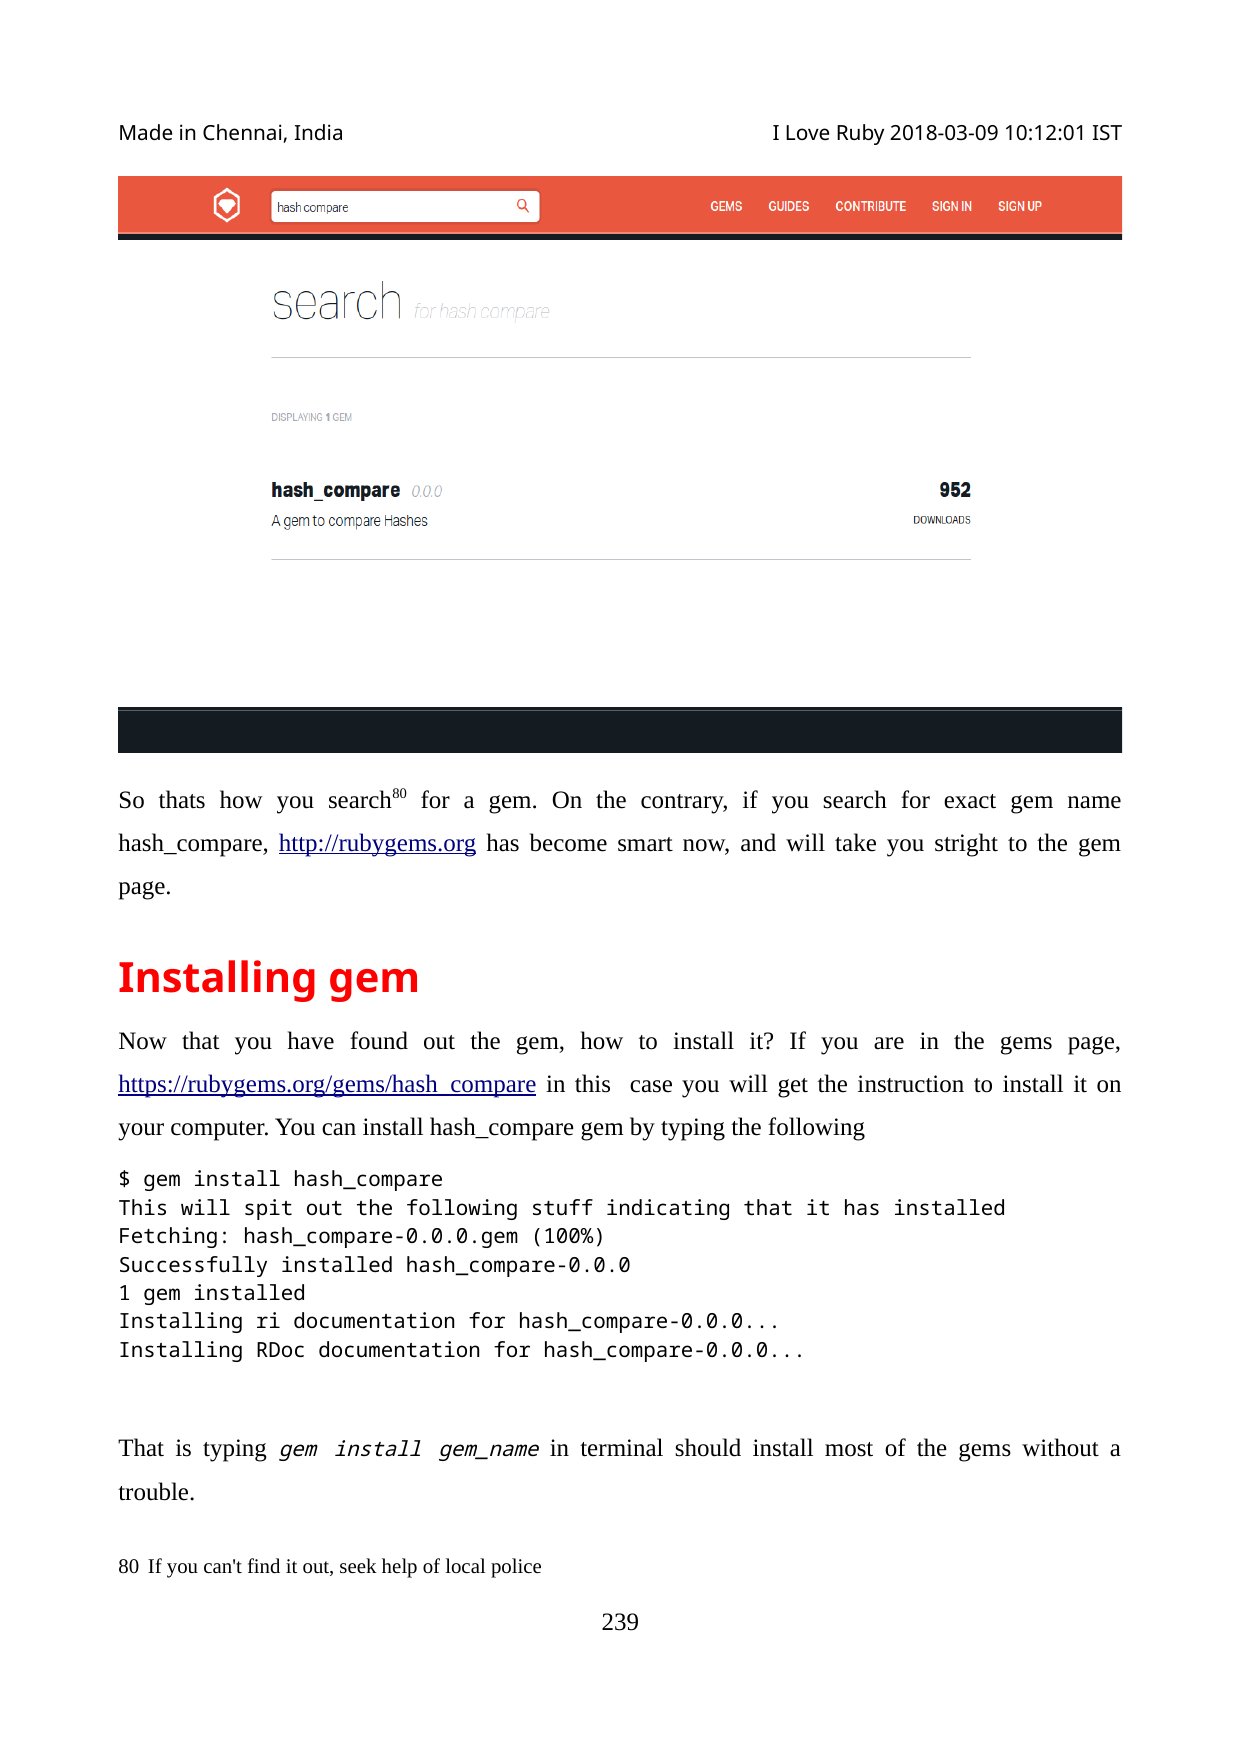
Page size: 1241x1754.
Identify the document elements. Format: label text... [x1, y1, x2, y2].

text This will spit out the following stuff indicating that it has installed [118, 1193, 1122, 1221]
text If you can't find it out, seek help of local police [118, 1553, 1122, 1578]
picture [118, 176, 1123, 753]
text Fetching: hash_compare-0.0.0.gem (100%) [118, 1221, 1122, 1250]
text Now that you have found out the gem, how to install it? If you are in the gems page, https://rubygems.org/gems/hash_compare in this case you will get the instruction to install it on your computer. You can install hash_compare gem by typing the following [118, 1026, 1122, 1141]
text $ gem install hash_compare [118, 1164, 1122, 1193]
text Installing RDoc documentation for hash_compare-0.0.0... [118, 1335, 1122, 1363]
text So thats how you search for a gem. On the contrary, if you search for exact gem name hash_compare, http://rubygems.org has become smart now, and will take you stright to the gem page. [118, 785, 1122, 900]
text That is typing gem install gem_name in terminal should install most of the gems without a trouble. [118, 1433, 1122, 1506]
text 1 gem installed [118, 1278, 1122, 1307]
text Successfully installed hash_compare-0.0.0 [118, 1250, 1122, 1278]
text Installing ri documentation for hash_compare-0.0.0... [118, 1307, 1122, 1335]
subtitle Installing gem [118, 948, 1122, 1005]
